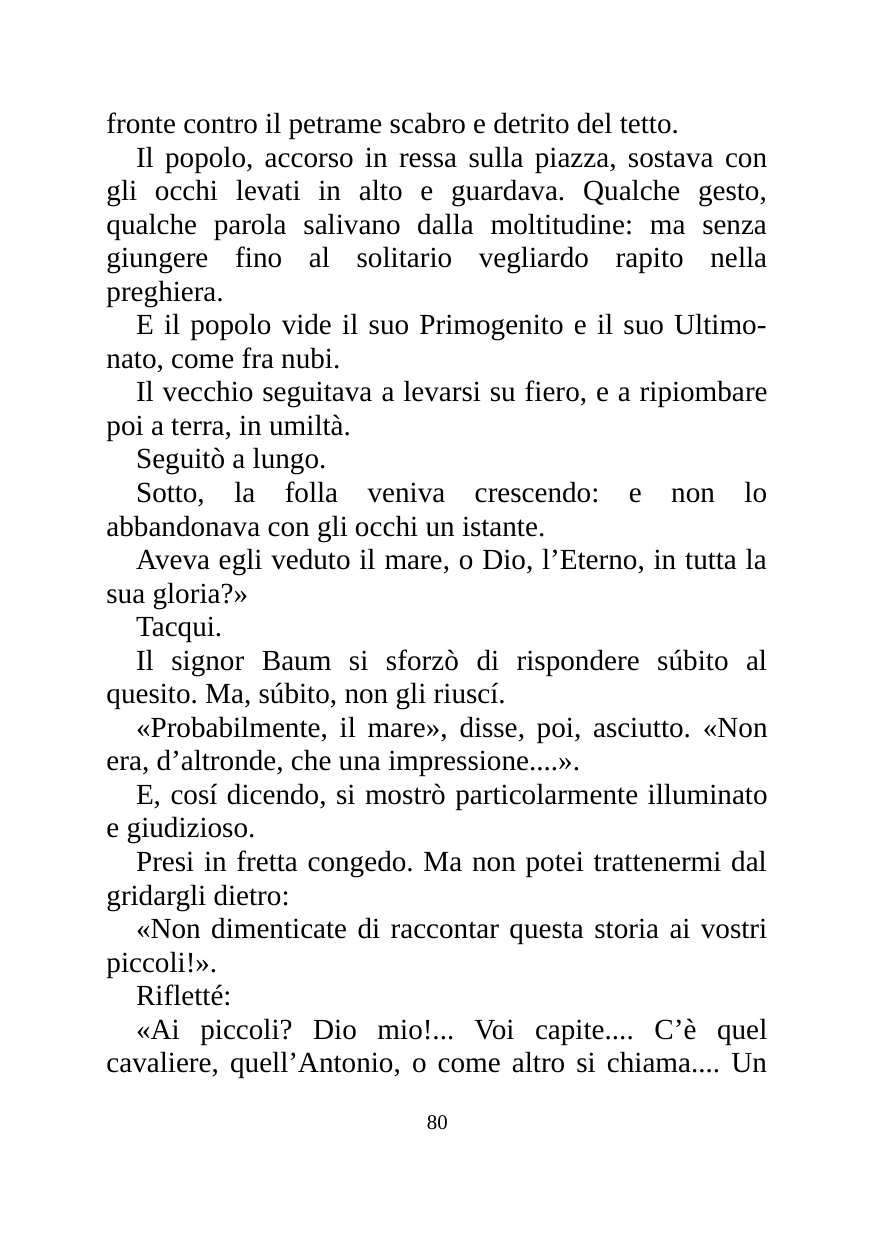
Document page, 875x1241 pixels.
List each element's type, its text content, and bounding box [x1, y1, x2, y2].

text Aveva egli veduto il mare, o Dio, l’Eterno, in tutta la sua gloria?» [106, 542, 768, 609]
text Seguitò a lungo. [106, 442, 768, 475]
text «Ai piccoli? Dio mio!... Voi capite.... C’è quel cavaliere, quell’Antonio, o come altro si chiama.... Un [106, 1012, 768, 1079]
text Il vecchio seguitava a levarsi su fiero, e a ripiombare poi a terra, in umiltà. [106, 374, 768, 442]
text «Probabilmente, il mare», disse, poi, asciutto. «Non era, d’altronde, che una impressione....». [106, 710, 768, 777]
text Tacqui. [106, 609, 768, 643]
text «Non dimenticate di raccontar questa storia ai vostri piccoli!». [106, 911, 768, 978]
text fronte contro il petrame scabro e detrito del tetto. [106, 106, 768, 140]
text Il popolo, accorso in ressa sulla piazza, sostava con gli occhi levati in alto e guardava. Qualche gesto, qualche parola salivano dalla moltitudine: ma senza giungere fino al solitario vegliardo rapito nella preghiera. [106, 140, 768, 307]
text Rifletté: [106, 978, 768, 1012]
text E, cosí dicendo, si mostrò particolarmente illuminato e giudizioso. [106, 777, 768, 844]
text Presi in fretta congedo. Ma non potei trattenermi dal gridargli dietro: [106, 844, 768, 911]
text Il signor Baum si sforzò di rispondere súbito al quesito. Ma, súbito, non gli riuscí. [106, 643, 768, 710]
text Sotto, la folla veniva crescendo: e non lo abbandonava con gli occhi un istante. [106, 475, 768, 542]
text E il popolo vide il suo Primogenito e il suo Ultimo-nato, come fra nubi. [106, 307, 768, 374]
